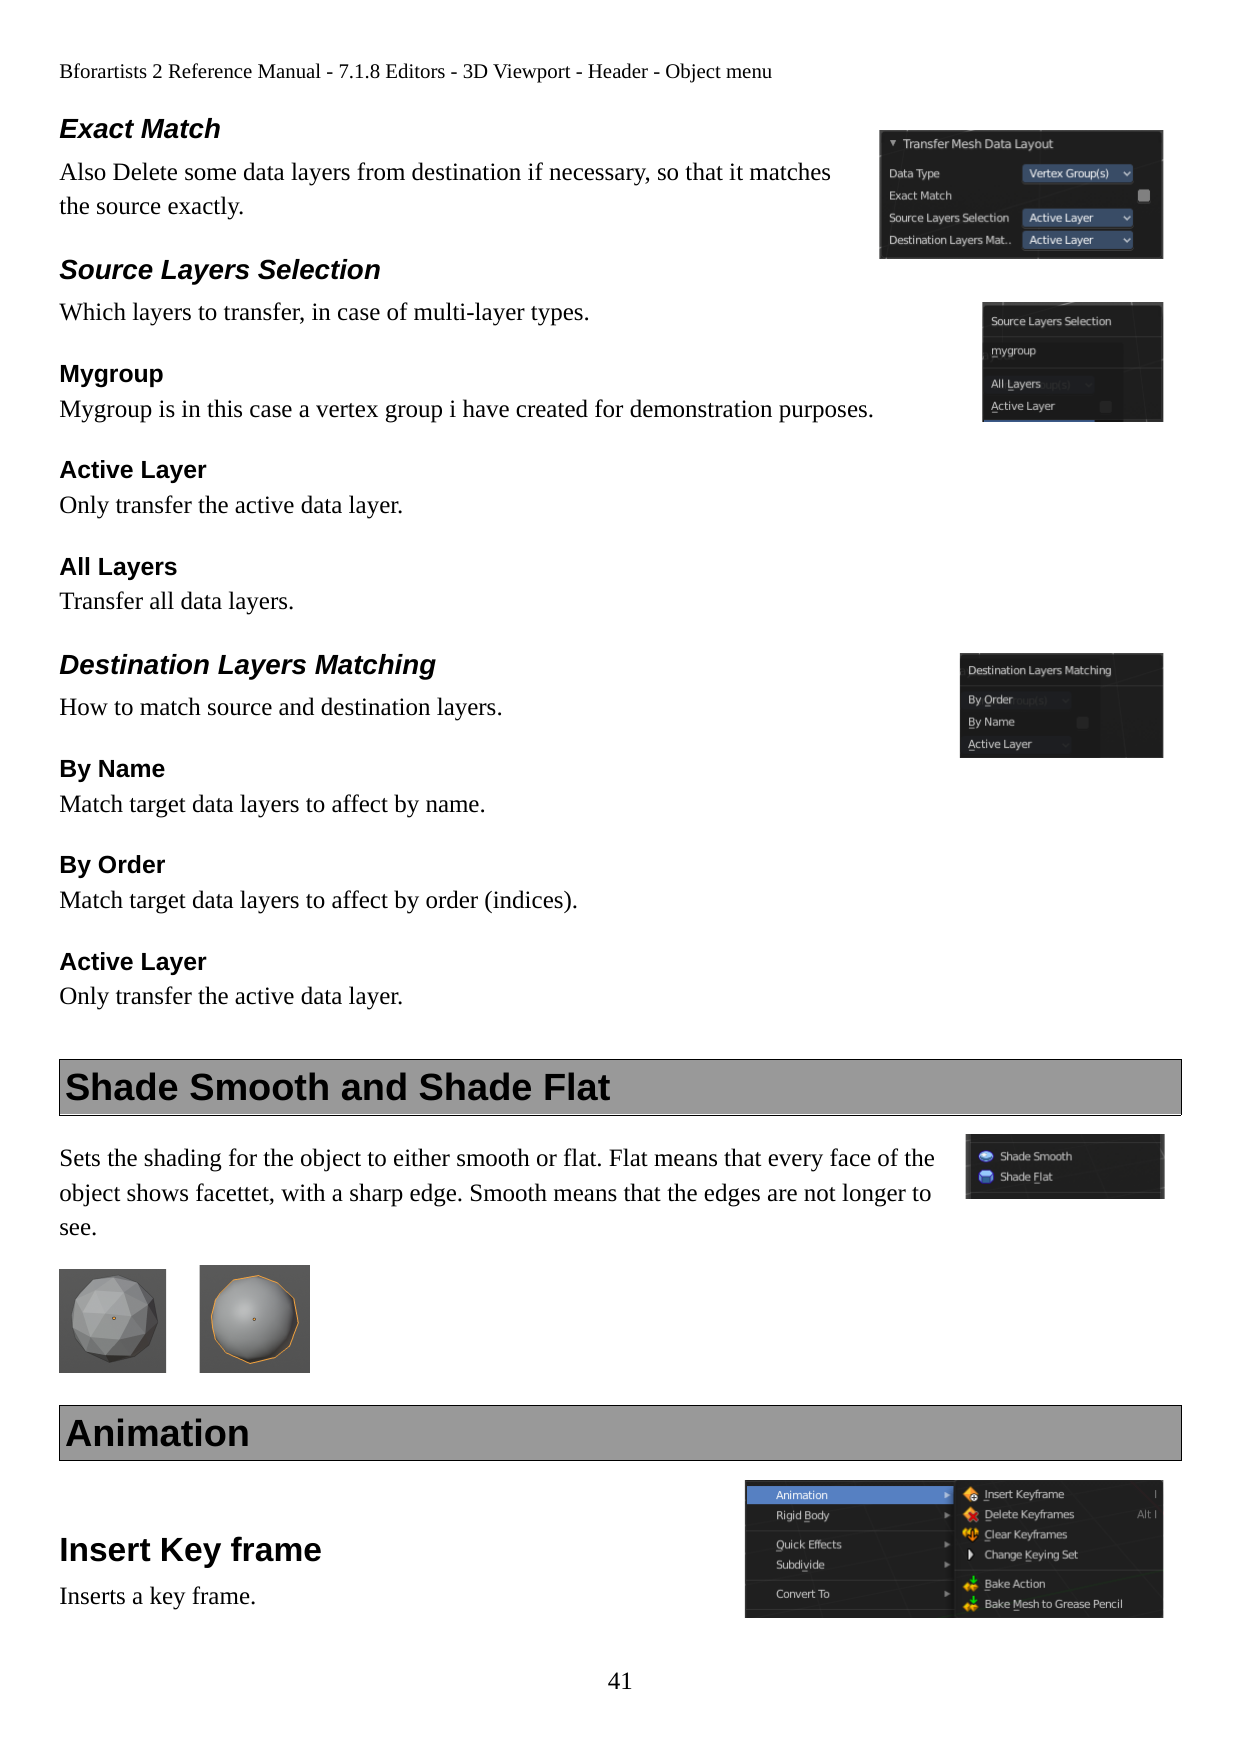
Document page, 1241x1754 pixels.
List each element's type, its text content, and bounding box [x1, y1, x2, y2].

table_header Animation [60, 1406, 1181, 1460]
picture [879, 130, 1164, 259]
table_header Shade Smooth and Shade Flat [60, 1060, 1181, 1114]
text Mygroup is in this case a vertex group i have created for demonstration purposes. [59, 394, 982, 422]
picture [959, 653, 1164, 758]
text Also Delete some data layers from destination if necessary, so that it matches the source exactly. [59, 157, 879, 220]
picture [965, 1134, 1165, 1199]
text Match target data layers to affect by name. [59, 789, 1181, 817]
text [1164, 1581, 1181, 1610]
text Which layers to transfer, in case of multi-layer types. [59, 297, 1181, 326]
subtitle By Name [59, 754, 1181, 782]
text Match target data layers to affect by order (indices). [59, 885, 1181, 914]
subtitle Mygroup [59, 359, 982, 387]
picture [744, 1480, 1164, 1618]
text Only transfer the active data layer. [59, 490, 1181, 519]
text Sets the shading for the object to either smooth or flat. Flat means that every face of the object shows facettet, with a sharp edge. Smooth means that the edges are not longer to see. [59, 1199, 1181, 1241]
subtitle [1164, 359, 1181, 387]
picture [199, 1265, 310, 1373]
text Transfer all data layers. [59, 586, 1181, 615]
subtitle Insert Key frame [59, 1530, 744, 1569]
picture [982, 302, 1164, 422]
subtitle Exact Match [59, 113, 1181, 144]
subtitle [1164, 1530, 1181, 1569]
text How to match source and destination layers. [59, 692, 959, 721]
subtitle By Order [59, 850, 1181, 879]
subtitle All Layers [59, 552, 1181, 580]
text Inserts a key frame. [59, 1581, 744, 1610]
picture [59, 1269, 167, 1373]
subtitle Active Layer [59, 455, 1181, 484]
subtitle Source Layers Selection [59, 253, 1181, 285]
text Only transfer the active data layer. [59, 981, 1181, 1010]
subtitle Destination Layers Matching [59, 648, 1181, 680]
subtitle Active Layer [59, 947, 1181, 975]
